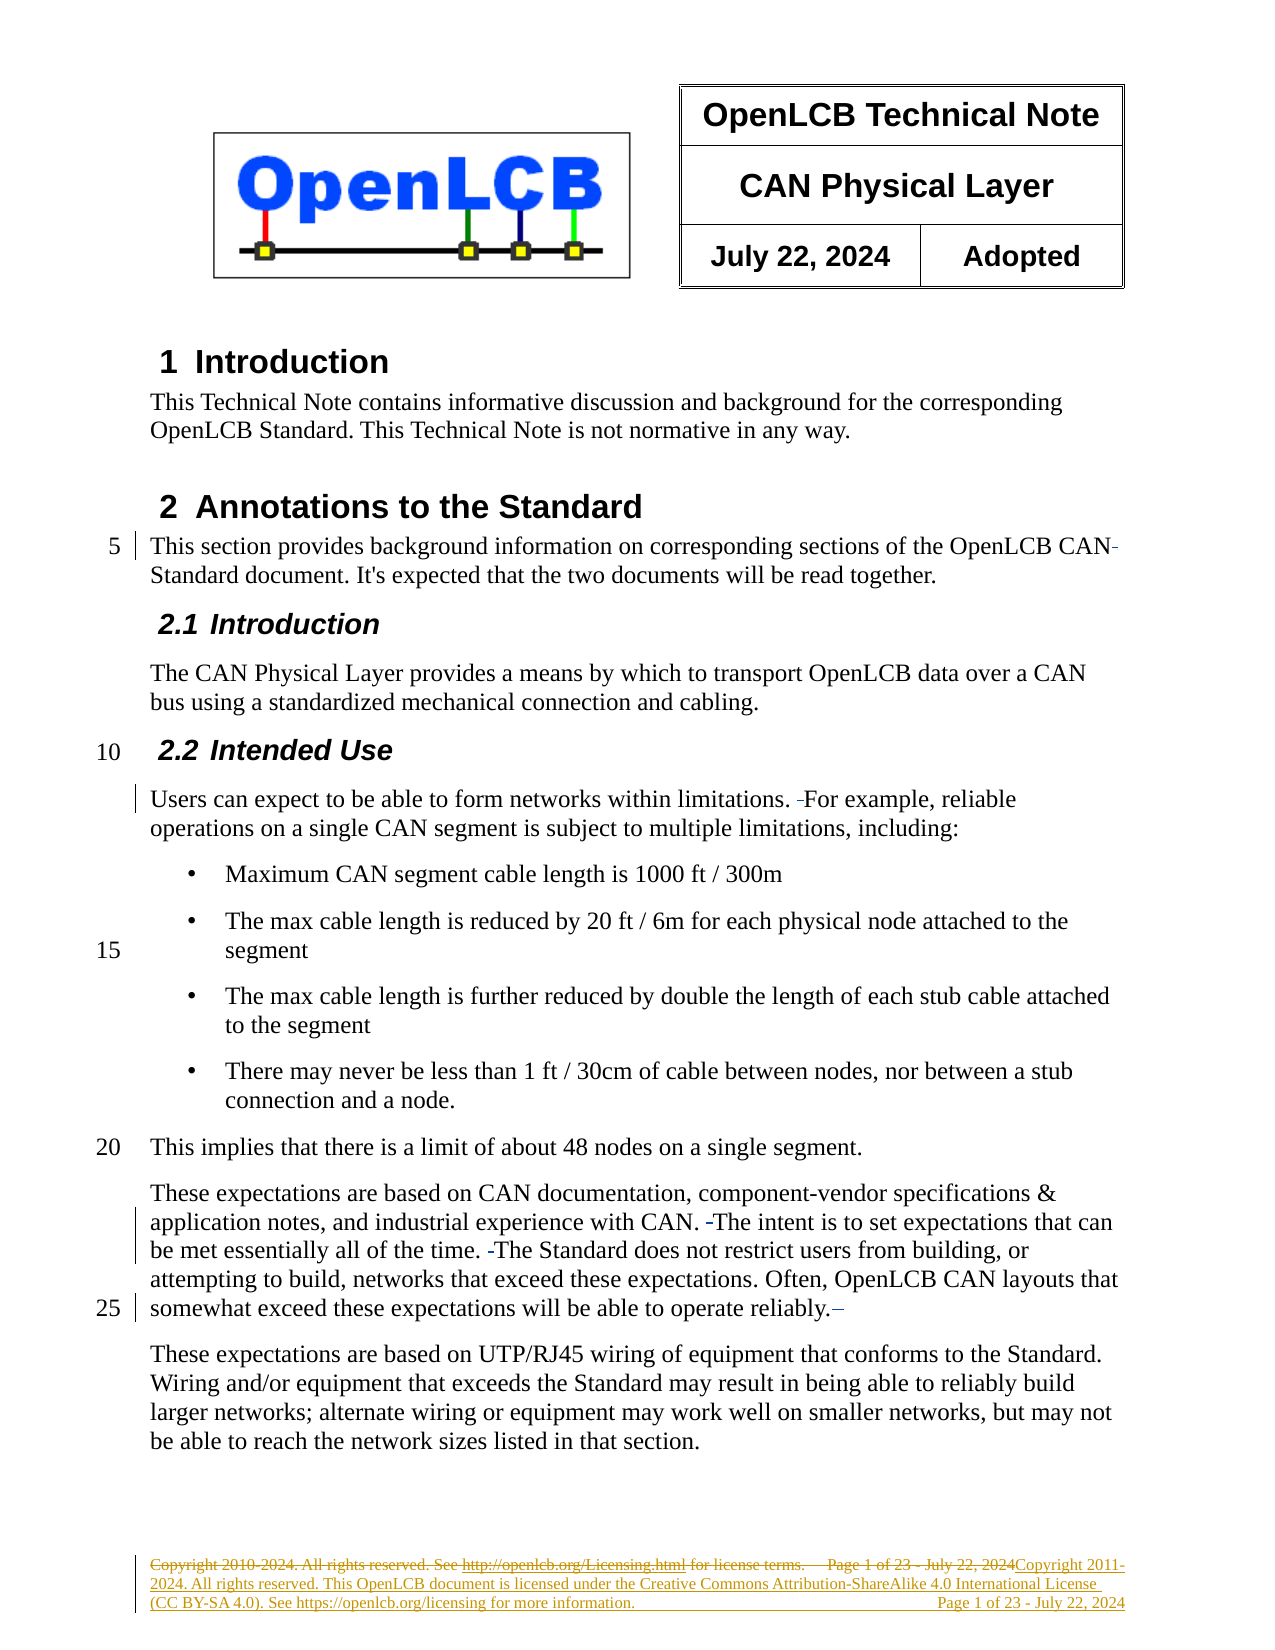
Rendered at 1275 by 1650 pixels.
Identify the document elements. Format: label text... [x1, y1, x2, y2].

text This section provides background information on corresponding sections of the OpenLCB CAN Standard document. It's expected that the two documents will be read together. [150, 531, 1125, 589]
list There may never be less than 1 ft / 30cm of cable between nodes, nor between a stub connection and a node. [187, 1056, 1125, 1114]
text This implies that there is a limit of about 48 nodes on a single segment. [150, 1132, 1125, 1160]
text Users can expect to be able to form networks within limitations. For example, reliable operations on a single CAN segment is subject to multiple limitations, including: [150, 784, 1125, 842]
text These expectations are based on CAN documentation, component-vendor specifications & application notes, and industrial experience with CAN. The intent is to set expectations that can be met essentially all of the time. The Standard does not restrict users from building, or attempting to build, networks that exceed these expectations. Often, OpenLCB CAN layouts that somewhat exceed these expectations will be able to operate reliably. [150, 1178, 1125, 1322]
subtitle Introduction [150, 607, 1125, 640]
text This Technical Note contains informative discussion and background for the corresponding OpenLCB Standard. This Technical Note is not normative in any way. [150, 387, 1125, 444]
text The CAN Physical Layer provides a means by which to transport OpenLCB data over a CAN bus using a standardized mechanical connection and cabling. [150, 658, 1125, 715]
picture [212, 131, 632, 280]
subtitle Intended Use [150, 733, 1125, 767]
list Maximum CAN segment cable length is 1000 ft / 300m [187, 859, 1125, 888]
text These expectations are based on UTP/RJ45 wiring of equipment that conforms to the Standard. Wiring and/or equipment that exceeds the Standard may result in being able to reliably build larger networks; alternate wiring or equipment may work well on smaller networks, but may not be able to reach the network sizes listed in that section. [150, 1339, 1125, 1454]
list The max cable length is further reduced by double the length of each stub cable attached to the segment [187, 981, 1125, 1039]
subtitle Annotations to the Standard [150, 487, 1125, 525]
list The max cable length is reduced by 20 ft / 6m for each physical node attached to the segment [187, 906, 1125, 963]
subtitle Introduction [150, 342, 1125, 380]
